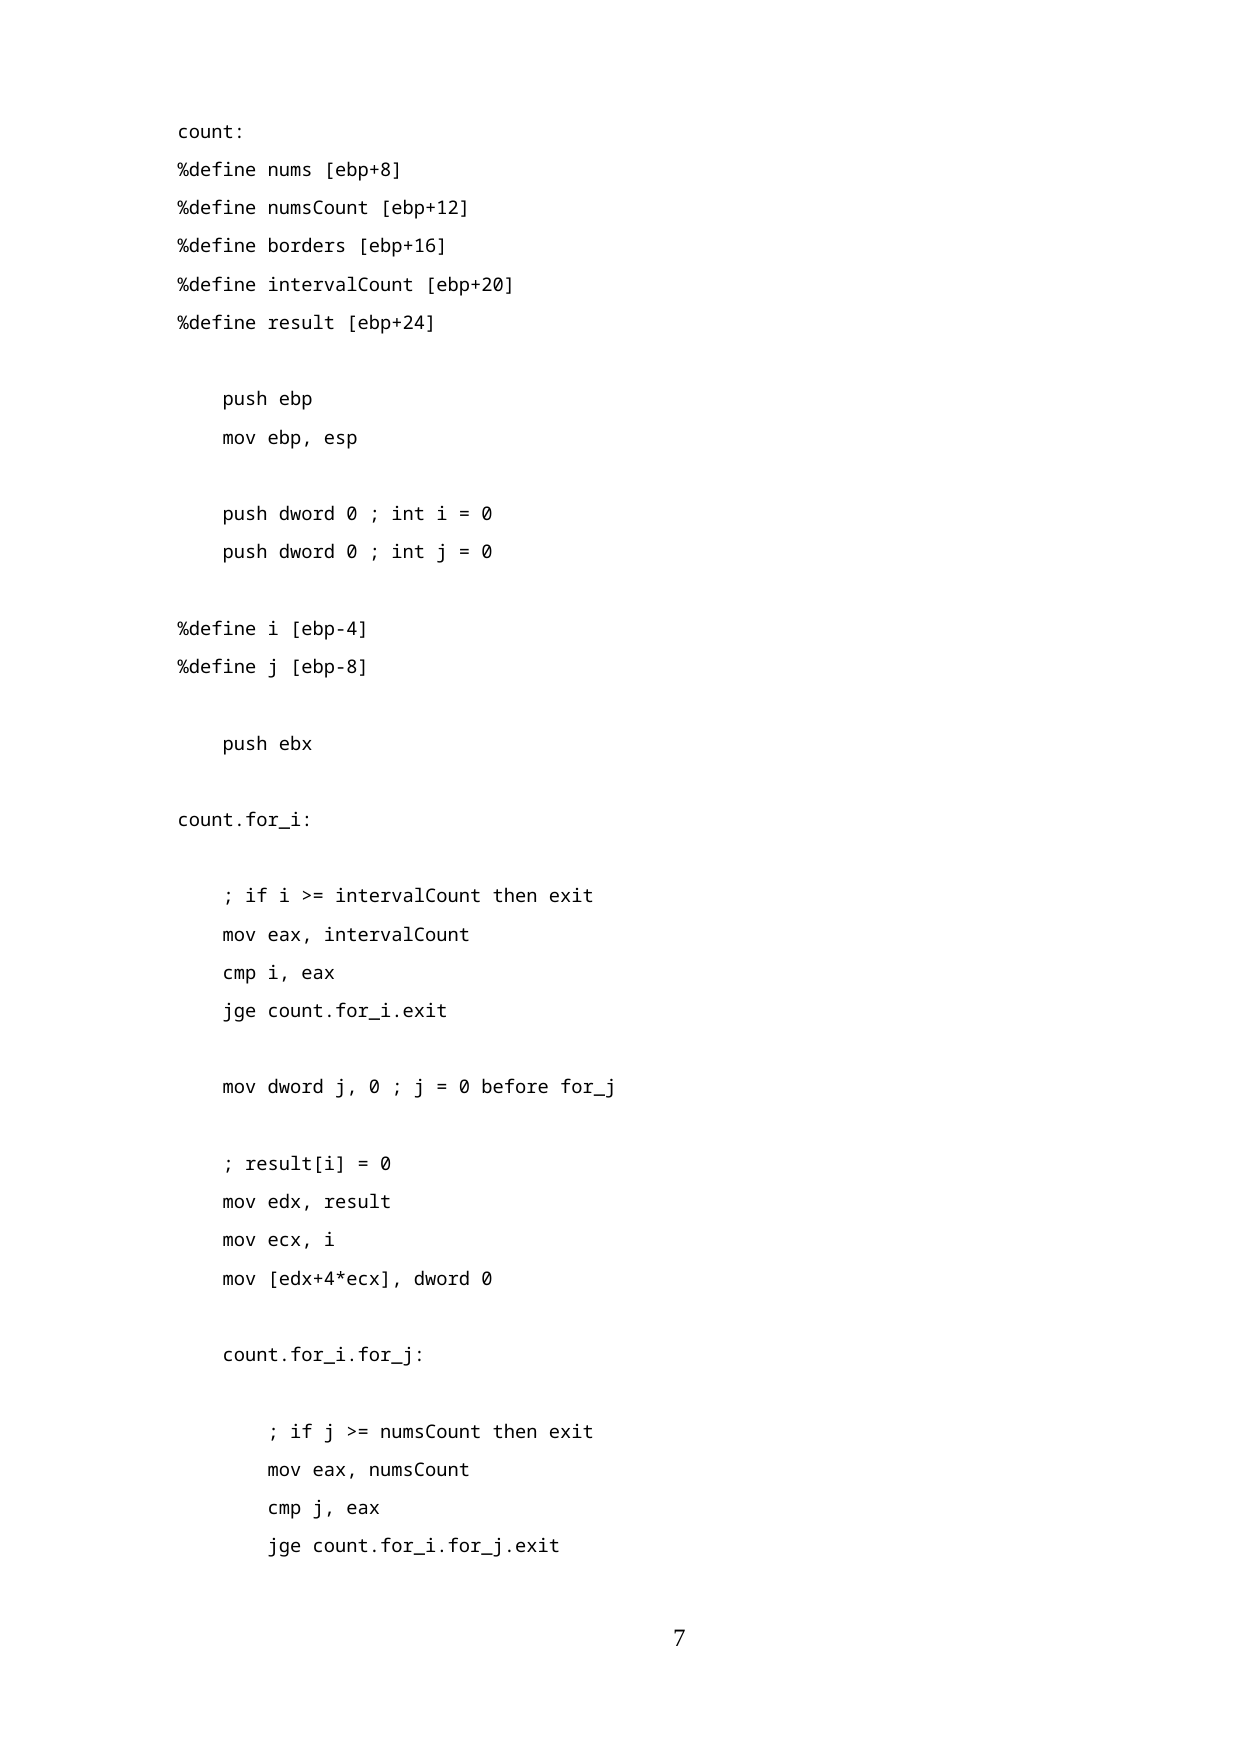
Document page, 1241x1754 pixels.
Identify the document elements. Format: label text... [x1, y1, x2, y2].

text %define i [ebp-4] [177, 615, 1181, 641]
text push ebp [177, 386, 1181, 411]
text jge count.for_i.for_j.exit [177, 1533, 1181, 1558]
text mov eax, numsCount [177, 1456, 1181, 1482]
text %define nums [ebp+8] [177, 156, 1181, 182]
text mov ecx, i [177, 1227, 1181, 1252]
text %define result [ebp+24] [177, 309, 1181, 335]
text count.for_i.for_j: [177, 1341, 1181, 1367]
text count.for_i: [177, 806, 1181, 832]
text push ebx [177, 730, 1181, 755]
text cmp j, eax [177, 1494, 1181, 1520]
text %define intervalCount [ebp+20] [177, 271, 1181, 297]
text ; if i >= intervalCount then exit [177, 883, 1181, 908]
text mov dword j, 0 ; j = 0 before for_j [177, 1074, 1181, 1099]
text mov [edx+4*ecx], dword 0 [177, 1265, 1181, 1291]
text cmp i, eax [177, 959, 1181, 985]
text %define j [ebp-8] [177, 653, 1181, 679]
text count: [177, 118, 1181, 144]
text push dword 0 ; int j = 0 [177, 539, 1181, 564]
text mov eax, intervalCount [177, 921, 1181, 946]
text jge count.for_i.exit [177, 997, 1181, 1023]
text ; if j >= numsCount then exit [177, 1418, 1181, 1443]
text mov ebp, esp [177, 424, 1181, 449]
text %define borders [ebp+16] [177, 233, 1181, 258]
text mov edx, result [177, 1188, 1181, 1214]
text ; result[i] = 0 [177, 1150, 1181, 1176]
text %define numsCount [ebp+12] [177, 194, 1181, 220]
text push dword 0 ; int i = 0 [177, 500, 1181, 526]
